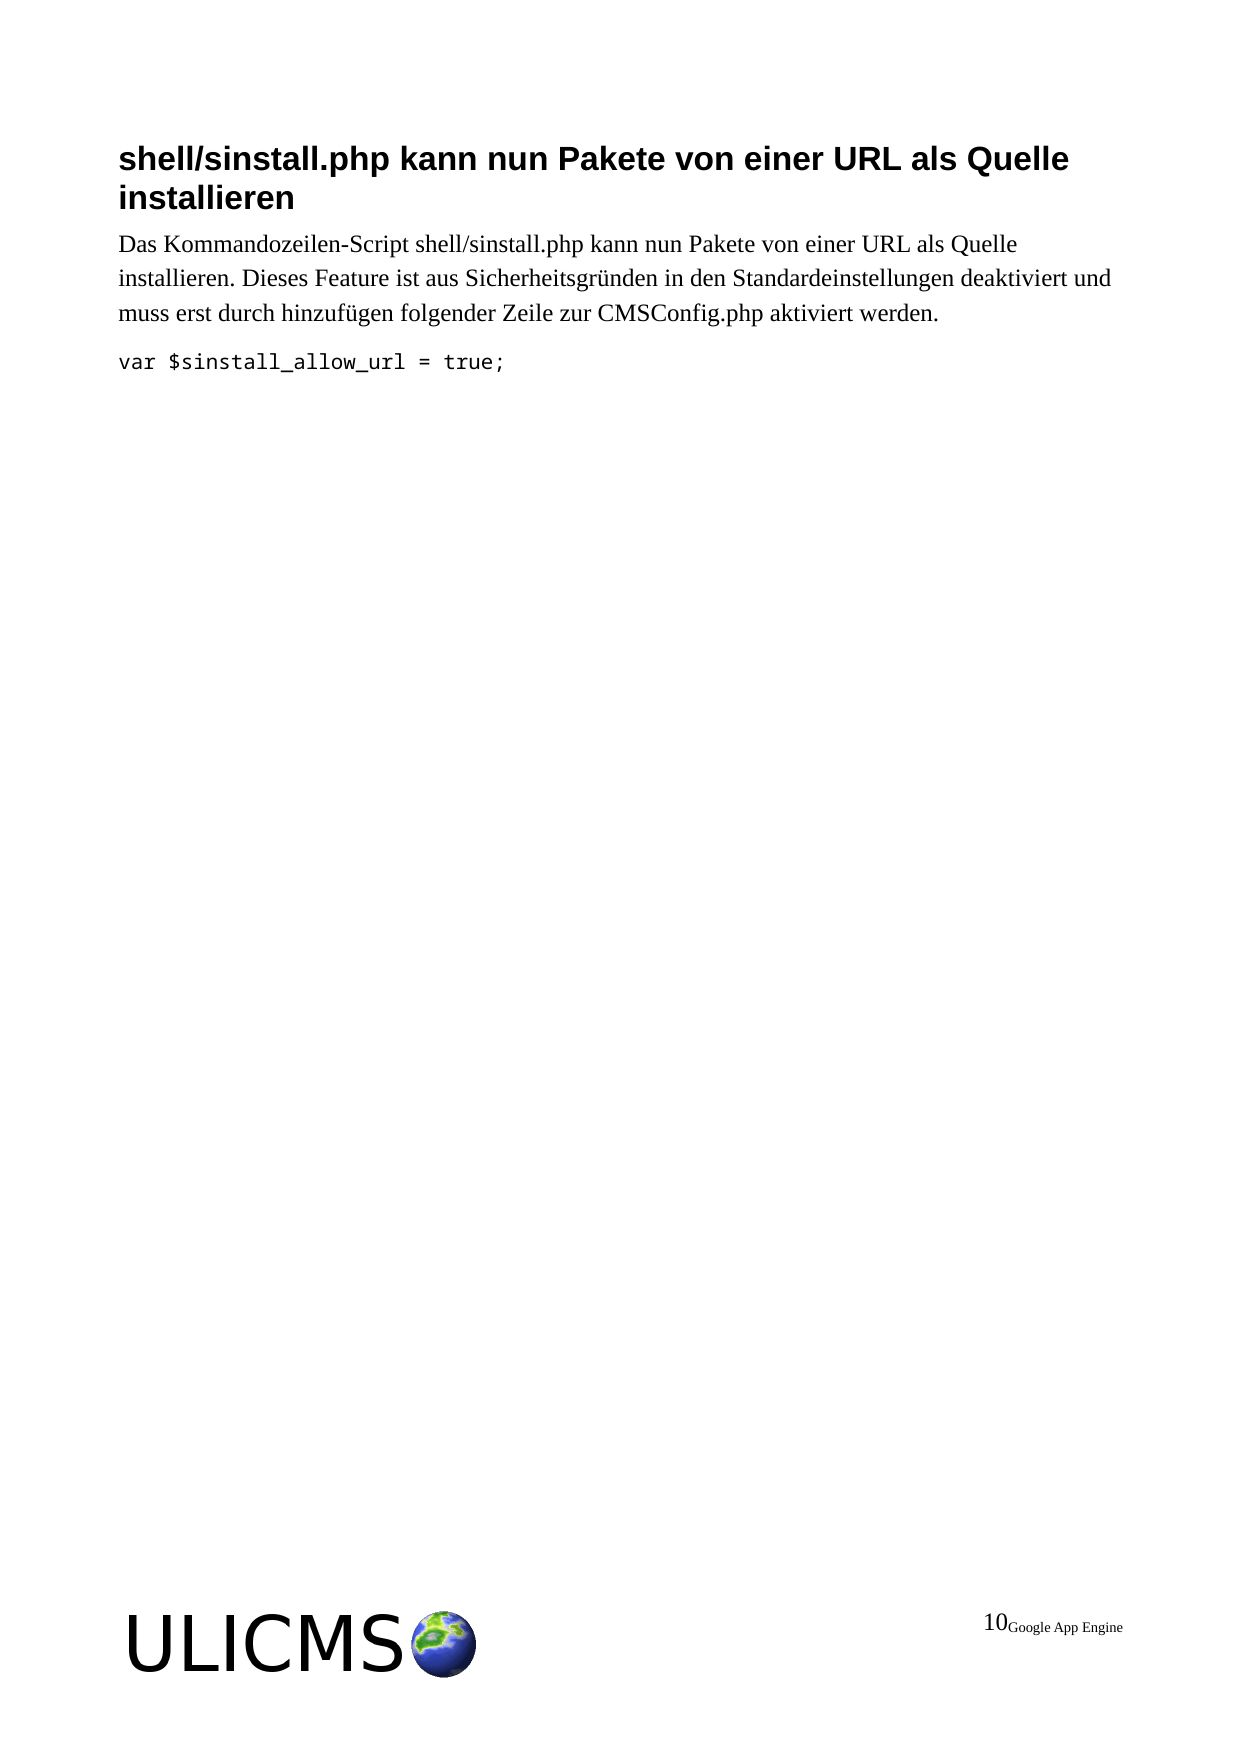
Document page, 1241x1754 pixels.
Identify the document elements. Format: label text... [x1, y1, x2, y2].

text Das Kommandozeilen-Script shell/sinstall.php kann nun Pakete von einer URL als Quelle installieren. Dieses Feature ist aus Sicherheitsgründen in den Standardeinstellungen deaktiviert und muss erst durch hinzufügen folgender Zeile zur CMSConfig.php aktiviert werden. [118, 229, 1123, 326]
subtitle shell/sinstall.php kann nun Pakete von einer URL als Quelle installieren [118, 139, 1123, 216]
text var $sinstall_allow_url = true; [118, 347, 1123, 375]
picture [118, 1607, 479, 1681]
